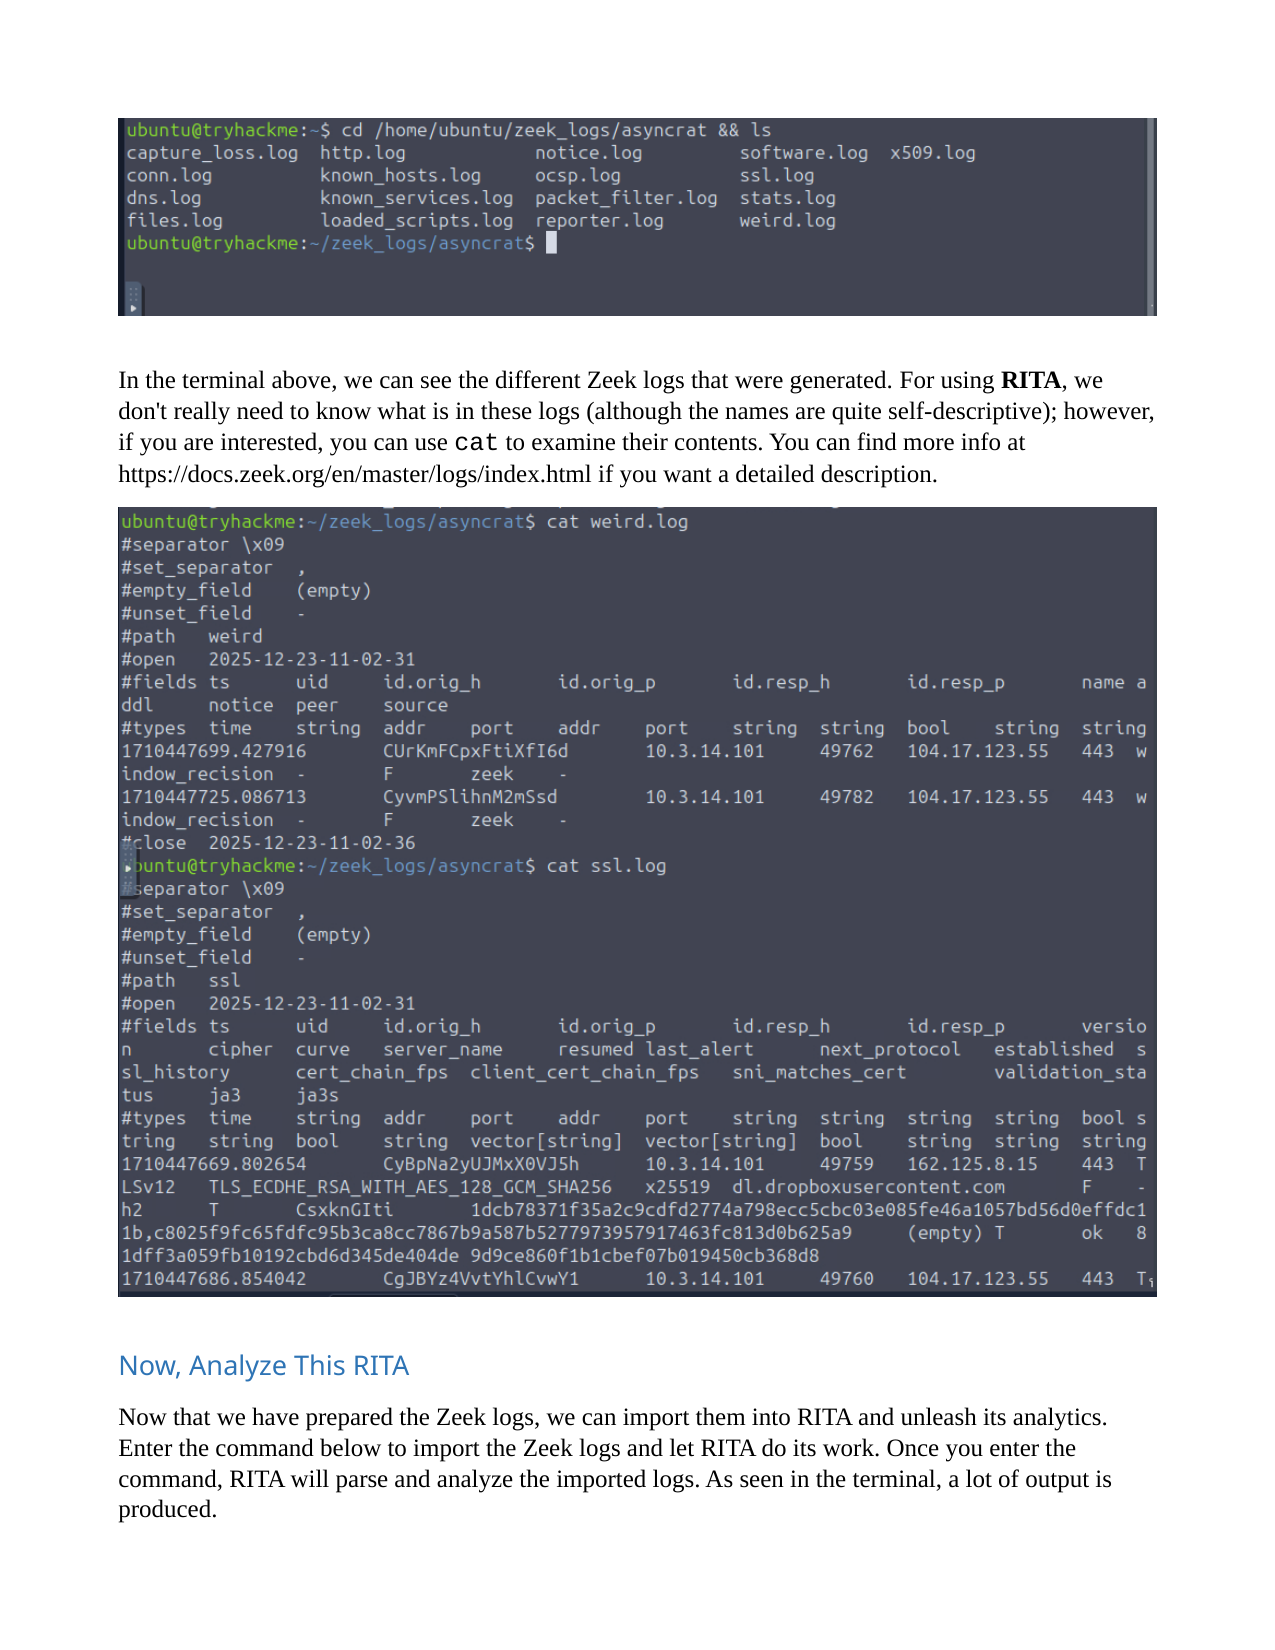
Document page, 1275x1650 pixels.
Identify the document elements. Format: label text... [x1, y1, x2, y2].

text In the terminal above, we can see the different Zeek logs that were generated. For using RITA, we don't really need to know what is in these logs (although the names are quite self-descriptive); however, if you are interested, you can use cat to examine their contents. You can find more info at https://docs.zeek.org/en/master/logs/index.html if you want a detailed description. [118, 365, 1157, 488]
picture [118, 118, 1157, 316]
picture [118, 507, 1157, 1297]
subtitle Now, Analyze This RITA [118, 1346, 1157, 1383]
text Now that we have prepared the Zeek logs, we can import them into RITA and unleash its analytics. Enter the command below to import the Zeek logs and let RITA do its work. Once you enter the command, RITA will parse and analyze the imported logs. As seen in the terminal, a lot of output is produced. [118, 1402, 1157, 1523]
